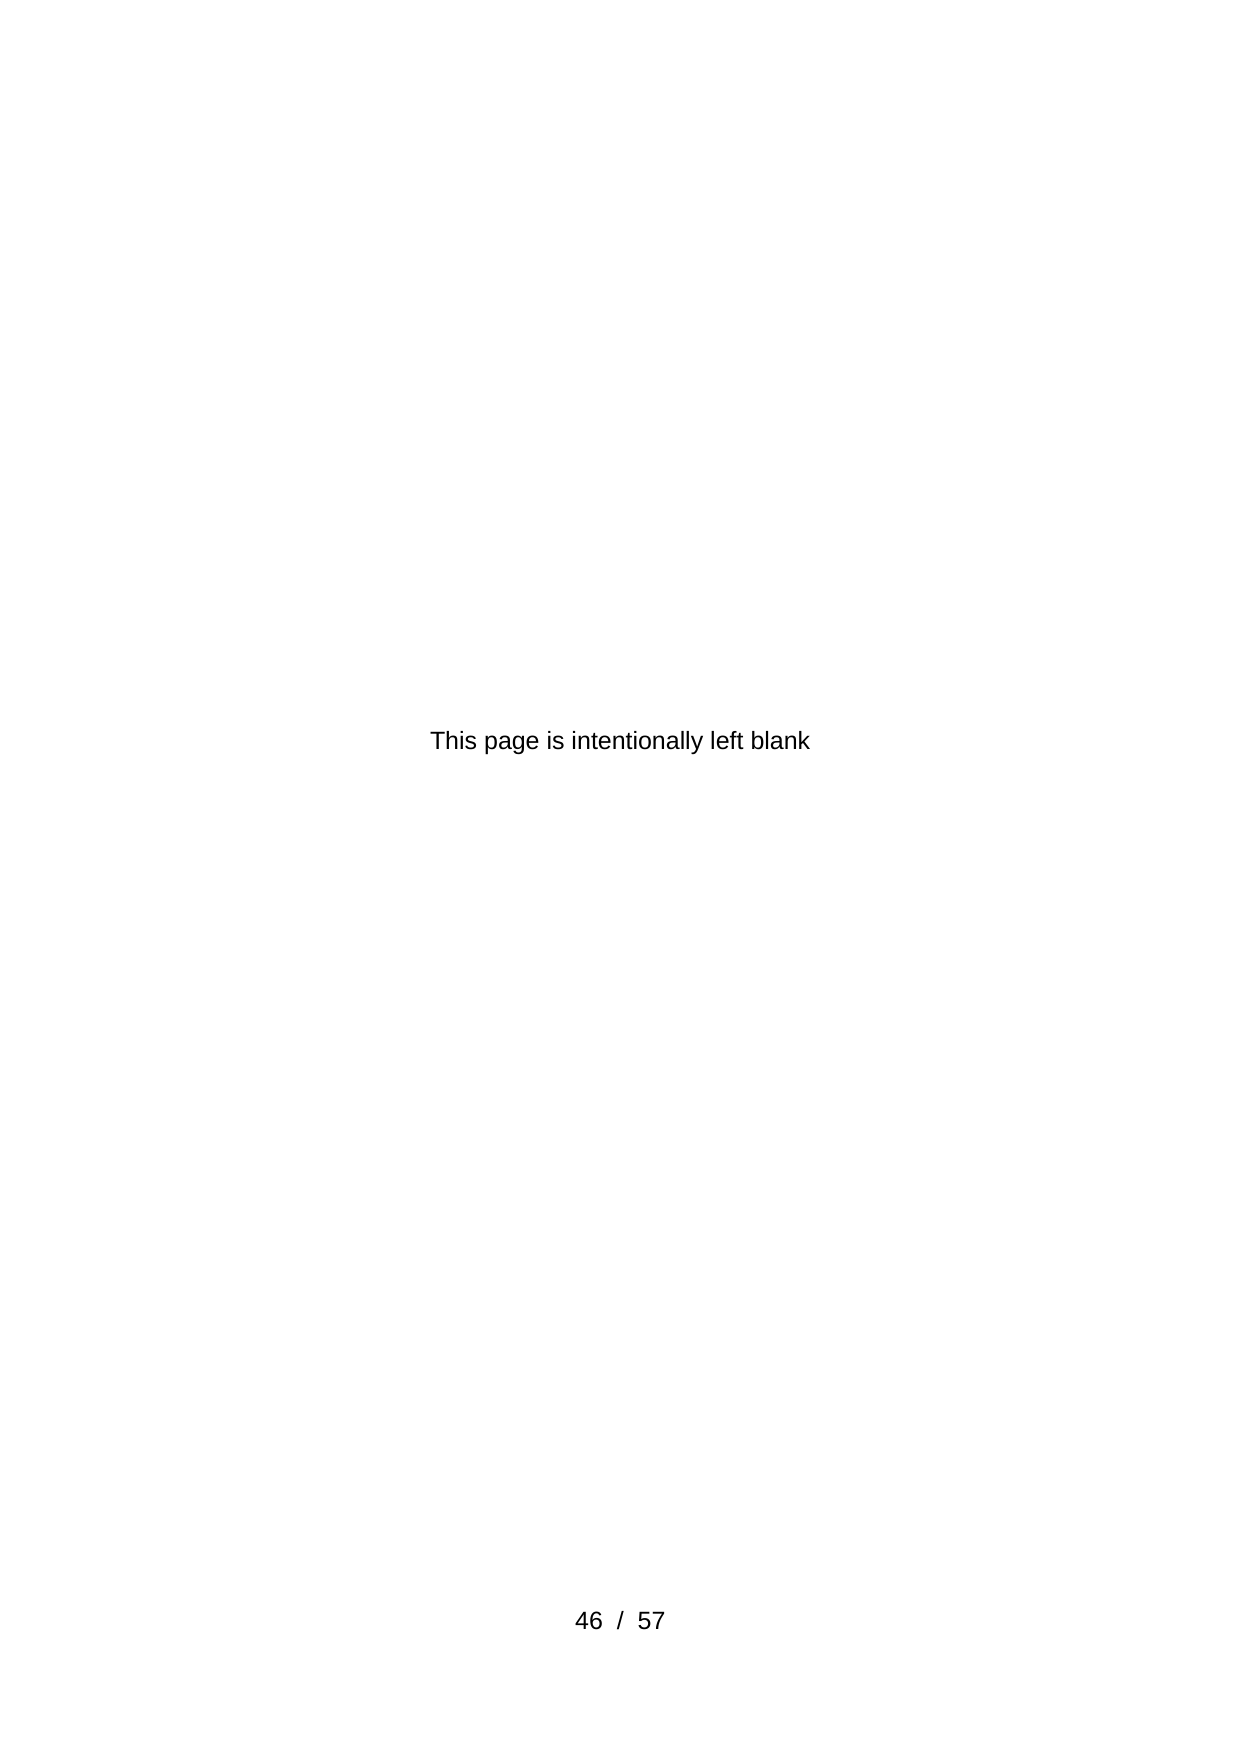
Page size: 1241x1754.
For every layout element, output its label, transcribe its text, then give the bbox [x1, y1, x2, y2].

text This page is intentionally left blank [118, 726, 1122, 755]
